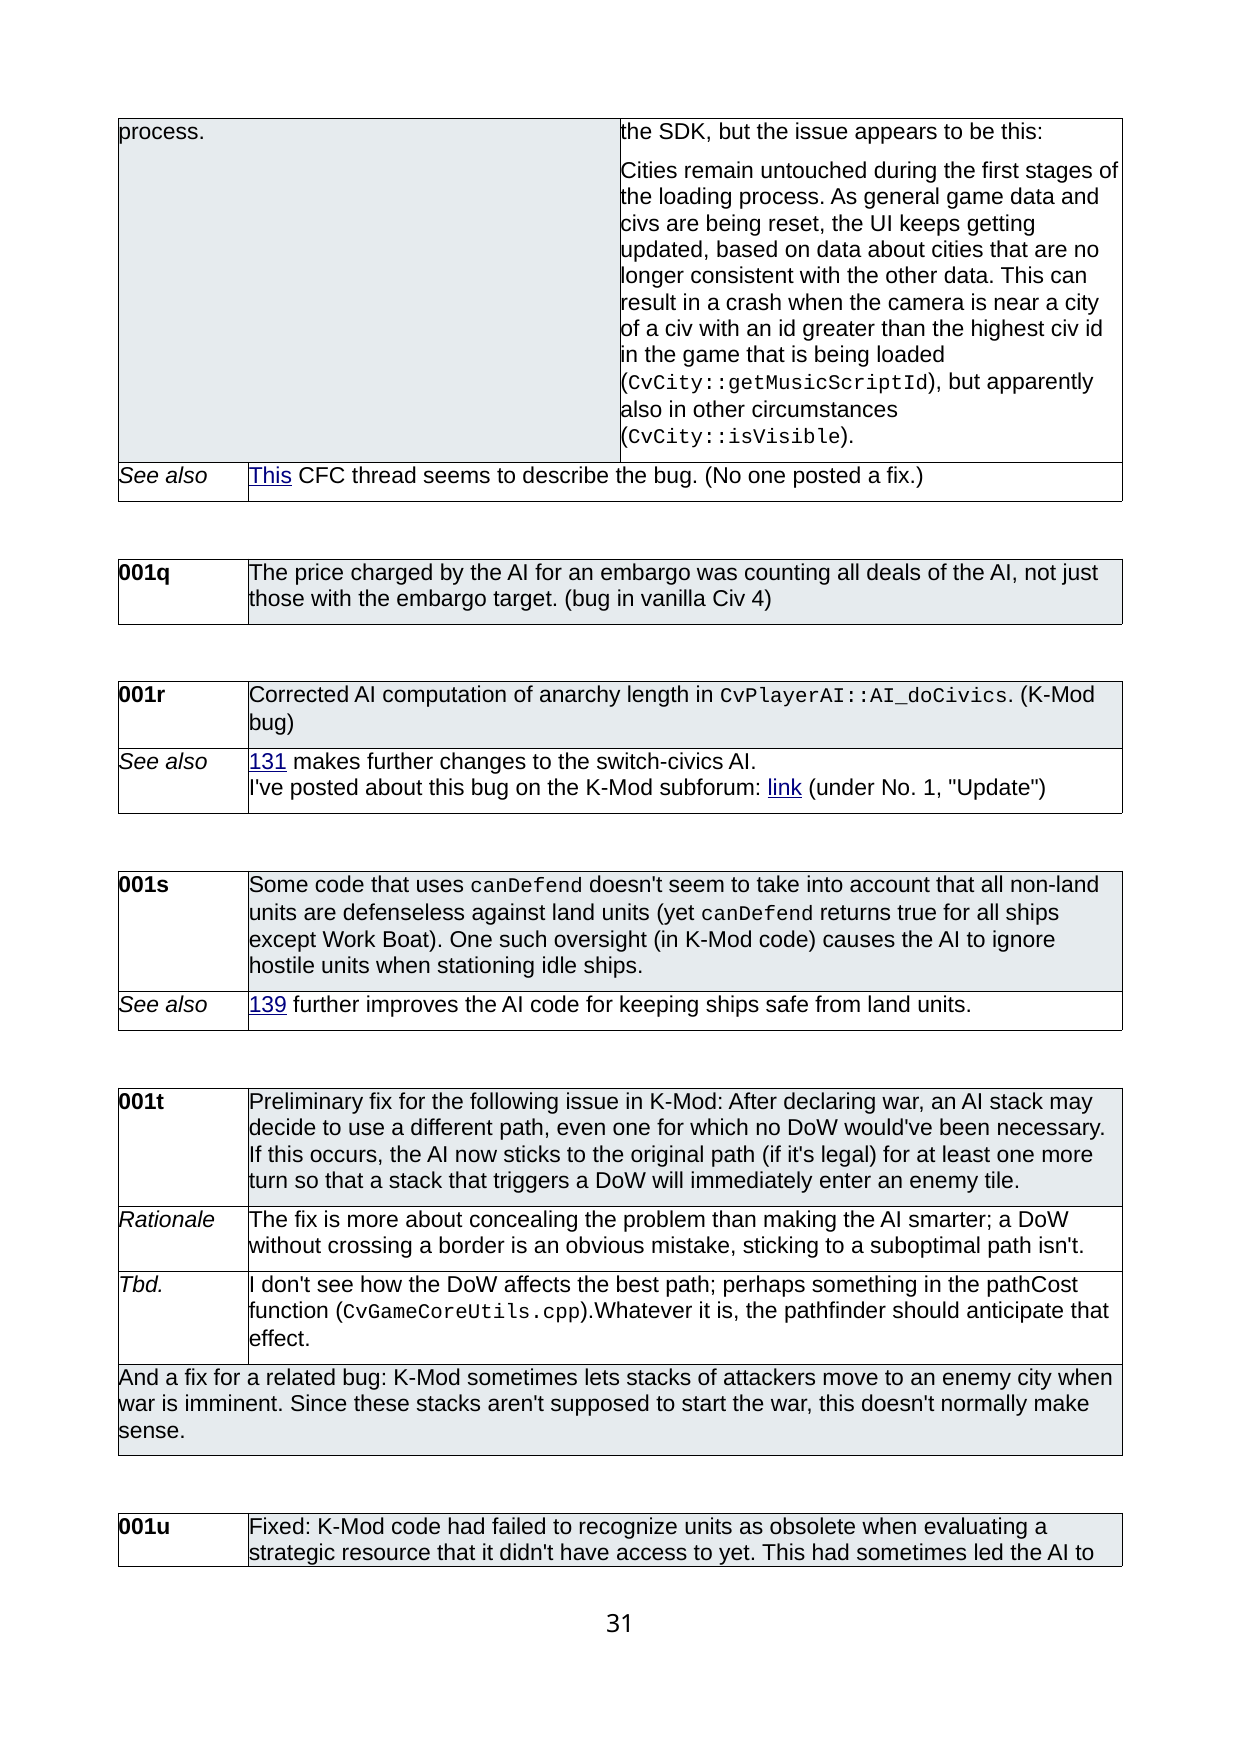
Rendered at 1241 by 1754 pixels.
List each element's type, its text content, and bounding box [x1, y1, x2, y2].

table_header The price charged by the AI for an embargo was counting all deals of the AI, not just those with the embargo target. (bug in vanilla Civ 4) [249, 560, 1122, 624]
table_header 001t [119, 1089, 248, 1206]
table_header 001s [119, 872, 248, 991]
table_cell See also [119, 992, 248, 1030]
table_cell 139 further improves the AI code for keeping ships safe from land units. [249, 992, 1122, 1030]
table_header Some code that uses canDefend doesn't seem to take into account that all non-land units are defenseless against land units (yet canDefend returns true for all ships except Work Boat). One such oversight (in K-Mod code) causes the AI to ignore hostile units when stationing idle ships. [249, 872, 1122, 991]
table_header Preliminary fix for the following issue in K-Mod: After declaring war, an AI stack may decide to use a different path, even one for which no DoW would've been necessary. If this occurs, the AI now sticks to the original path (if it's legal) for at least one more turn so that a stack that triggers a DoW will immediately enter an enemy tile. [249, 1089, 1122, 1206]
table_cell Rationale [119, 1207, 248, 1271]
table_cell The fix is more about concealing the problem than making the AI smarter; a DoW without crossing a border is an obvious mistake, sticking to a suboptimal path isn't. [249, 1207, 1122, 1271]
table_cell See also [119, 749, 248, 813]
table_cell process. [119, 119, 620, 462]
table_cell See also [119, 463, 248, 501]
table_header 001u [119, 1514, 248, 1566]
table_header Corrected AI computation of anarchy length in CvPlayerAI::AI_doCivics. (K-Mod bug) [249, 682, 1122, 748]
table_cell the SDK, but the issue appears to be this: Cities remain untouched during the first stages of the loading process. As general game data and civs are being reset, the UI keeps getting updated, based on data about cities that are no longer consistent with the other data. This can result in a crash when the camera is near a city of a civ with an id greater than the highest civ id in the game that is being loaded (CvCity::getMusicScriptId), but apparently also in other circumstances (CvCity::isVisible). [621, 119, 1122, 462]
table_header Fixed: K-Mod code had failed to recognize units as obsolete when evaluating a strategic resource that it didn't have access to yet. This had sometimes led the AI to [249, 1514, 1122, 1566]
table_cell 131 makes further changes to the switch-civics AI. I've posted about this bug on the K-Mod subforum: link (under No. 1, "Update") [249, 749, 1122, 813]
table_cell This CFC thread seems to describe the bug. (No one posted a fix.) [249, 463, 1122, 501]
table_cell I don't see how the DoW affects the best path; perhaps something in the pathCost function (CvGameCoreUtils.cpp).Whatever it is, the pathfinder should anticipate that effect. [249, 1272, 1122, 1364]
table_cell Tbd. [119, 1272, 248, 1364]
table_cell And a fix for a related bug: K-Mod sometimes lets stacks of attackers move to an enemy city when war is imminent. Since these stacks aren't supposed to start the war, this doesn't normally make sense. [119, 1365, 1122, 1455]
table_header 001r [119, 682, 248, 748]
table_header 001q [119, 560, 248, 624]
